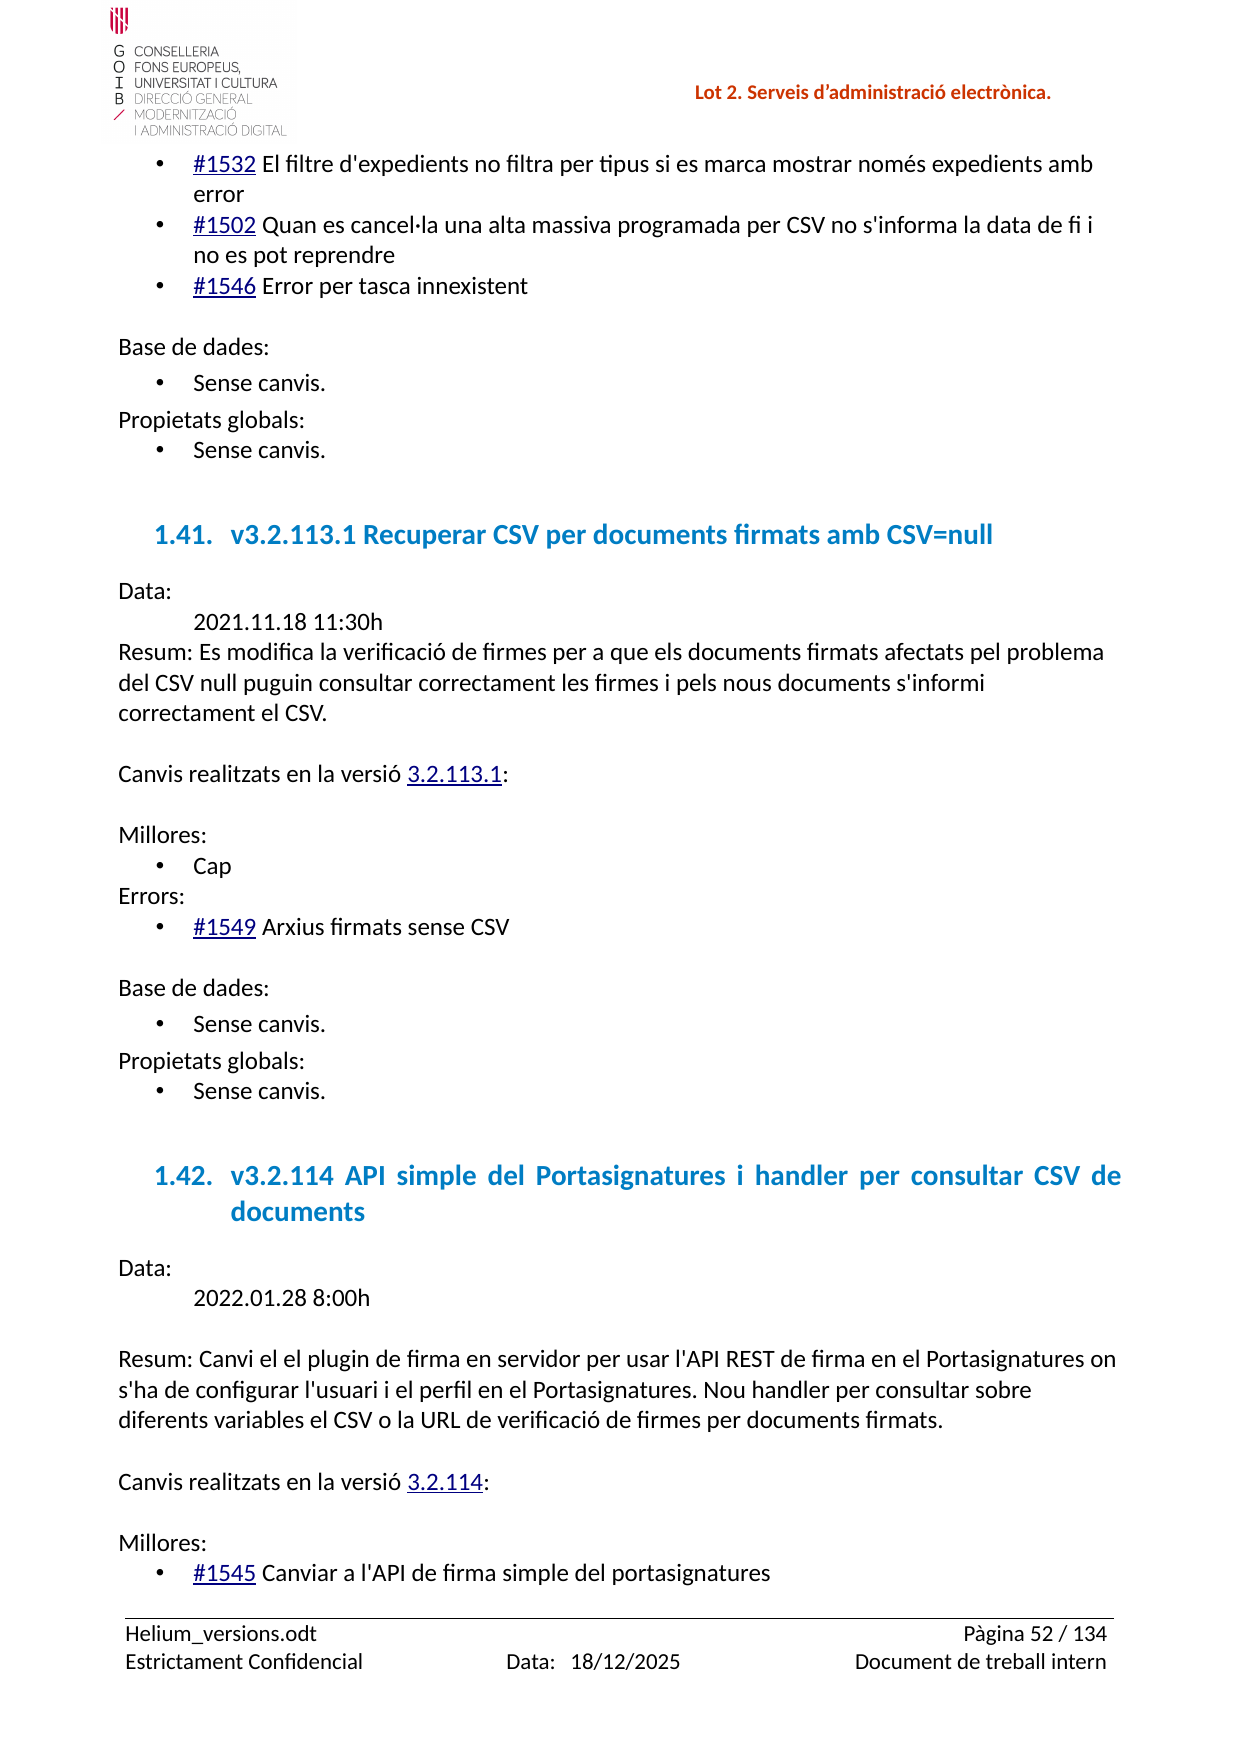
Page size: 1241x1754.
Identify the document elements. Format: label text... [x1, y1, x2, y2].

subtitle v3.2.114 API simple del Portasignatures i handler per consultar CSV de documents [153, 1157, 1122, 1228]
text Canvis realitzats en la versió 3.2.114: [118, 1466, 1122, 1496]
list #1502 Quan es cancel·la una alta massiva programada per CSV no s'informa la data de fi i no es pot reprendre [156, 209, 1122, 270]
text 2021.11.18 11:30h [118, 606, 1122, 636]
list Cap [156, 850, 1122, 880]
text Propietats globals: [118, 1045, 1122, 1075]
text Millores: [118, 1527, 1122, 1557]
picture [100, 0, 297, 144]
text Propietats globals: [118, 404, 1122, 434]
list Sense canvis. [156, 1008, 1122, 1039]
text Base de dades: [118, 331, 1122, 361]
list Sense canvis. [156, 367, 1122, 398]
list Sense canvis. [156, 434, 1122, 465]
text Base de dades: [118, 972, 1122, 1002]
list #1546 Error per tasca innexistent [156, 270, 1122, 300]
list #1532 El filtre d'expedients no filtra per tipus si es marca mostrar només expedients amb error [156, 148, 1122, 209]
text Resum: Es modifica la verificació de firmes per a que els documents firmats afectats pel problema del CSV null puguin consultar correctament les firmes i pels nous documents s'informi correctament el CSV. [118, 636, 1122, 728]
list #1545 Canviar a l'API de firma simple del portasignatures [156, 1557, 1122, 1588]
text Canvis realitzats en la versió 3.2.113.1: [118, 758, 1122, 789]
text Errors: [118, 880, 1122, 911]
text 2022.01.28 8:00h [118, 1282, 1122, 1313]
subtitle v3.2.113.1 Recuperar CSV per documents firmats amb CSV=null [153, 516, 1122, 552]
text Resum: Canvi el el plugin de firma en servidor per usar l'API REST de firma en el Portasignatures on s'ha de configurar l'usuari i el perfil en el Portasignatures. Nou handler per consultar sobre diferents variables el CSV o la URL de verificació de firmes per documents firmats. [118, 1343, 1122, 1435]
list Sense canvis. [156, 1075, 1122, 1106]
text Data: [118, 1252, 1122, 1282]
text Data: [118, 575, 1122, 606]
text Millores: [118, 819, 1122, 850]
list #1549 Arxius firmats sense CSV [156, 911, 1122, 941]
